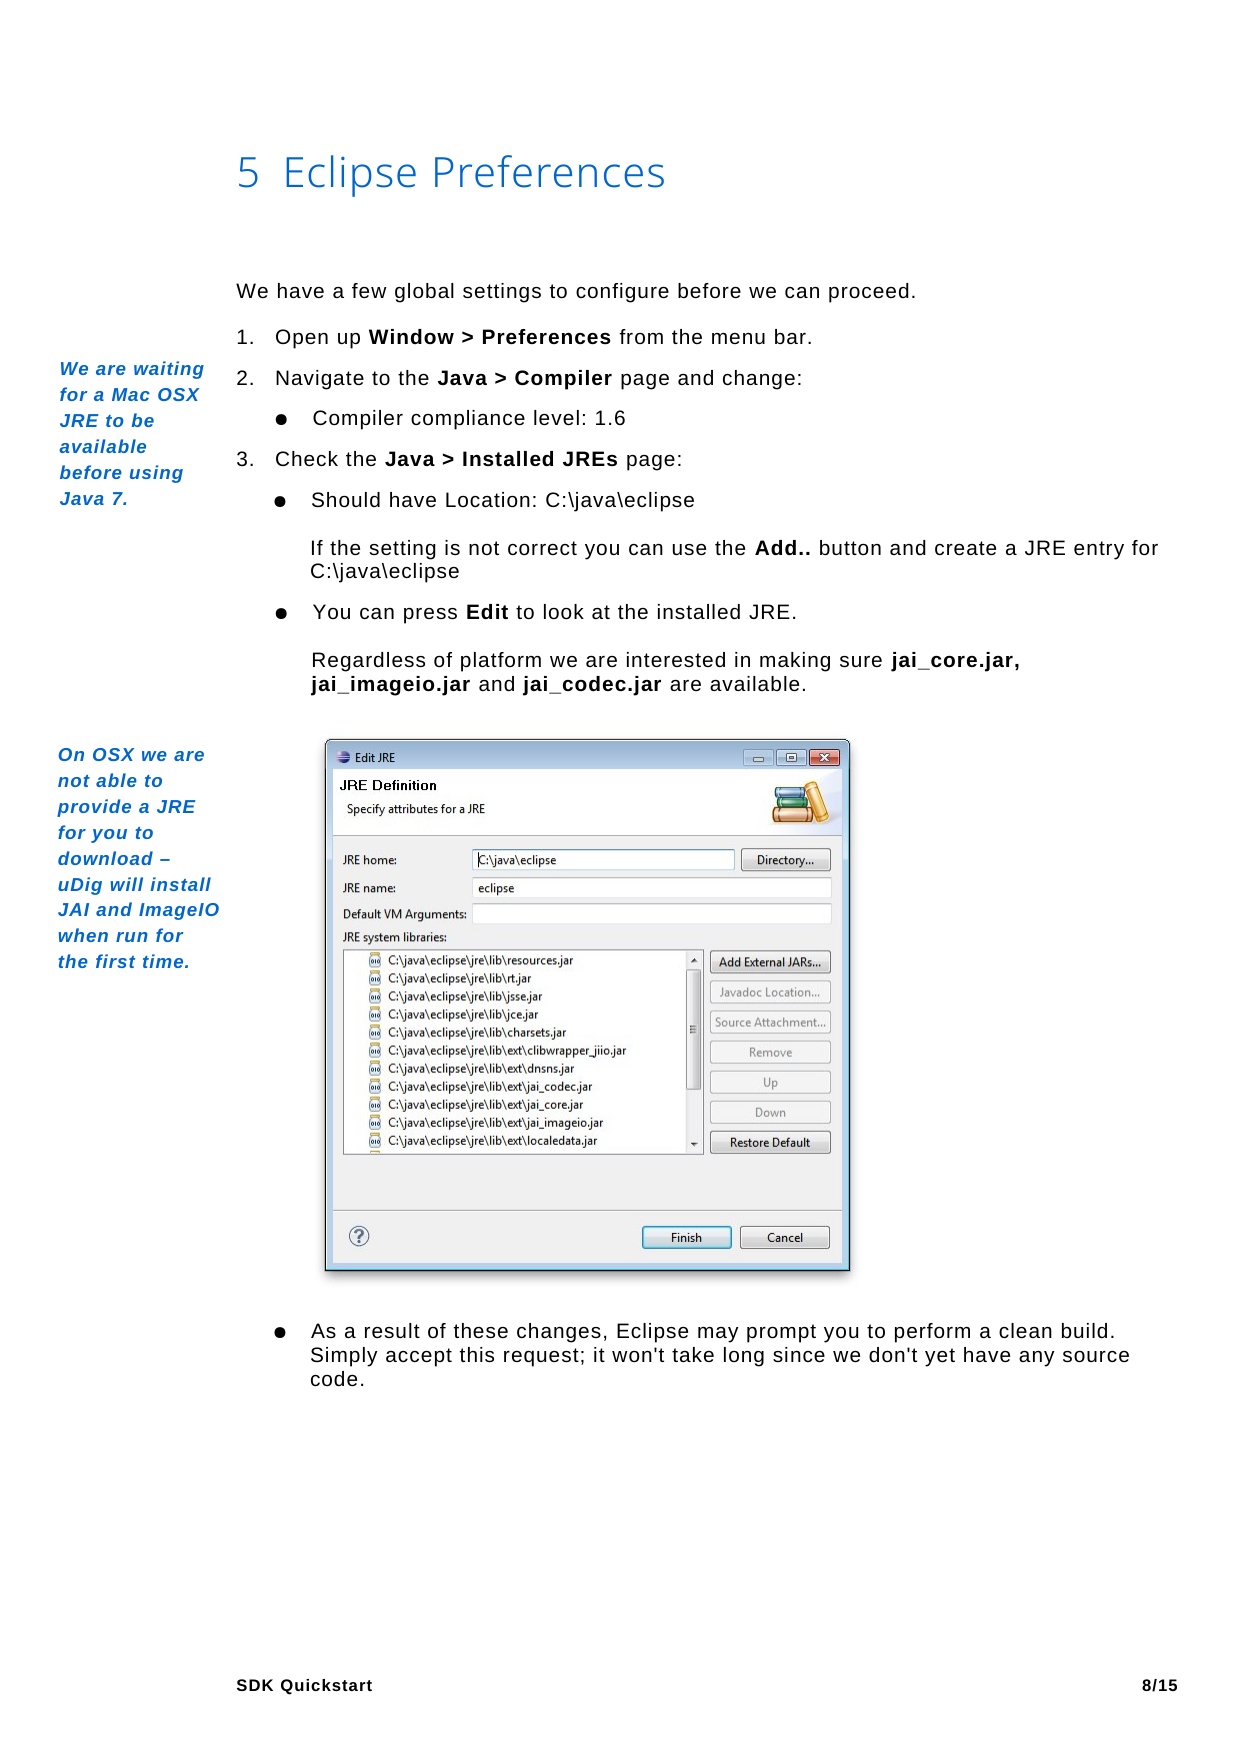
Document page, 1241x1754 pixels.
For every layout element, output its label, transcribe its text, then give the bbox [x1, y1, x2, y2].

list As a result of these changes, Eclipse may prompt you to perform a clean build. Simply accept this request; it won't take long since we don't yet have any source code. [272, 1319, 1181, 1391]
list Navigate to the Java > Compiler page and change: [236, 366, 1181, 389]
list You can press Edit to look at the installed JRE. Regardless of platform we are interested in making sure jai_core.jar, jai_imageio.jar and jai_codec.jar are available. [274, 600, 1181, 1302]
subtitle Eclipse Preferences [236, 143, 1181, 200]
list We are waiting for a Mac OSX JRE to be available before using Java 7. [59, 358, 217, 509]
text We have a few global settings to configure before we can proceed. [236, 279, 1181, 303]
list Should have Location: C:\java\eclipse If the setting is not correct you can use the Add.. button and create a JRE entry for C:\java\eclipse [272, 487, 1181, 583]
list On OSX we are not able to provide a JRE for you to download – uDig will install JAI and ImageIO when run for the first time. [58, 744, 222, 972]
picture [311, 731, 864, 1291]
list Check the Java > Installed JREs page: [236, 447, 1181, 471]
list Compiler compliance level: 1.6 [274, 406, 1181, 430]
list Open up Window > Preferences from the menu bar. [236, 325, 1181, 349]
